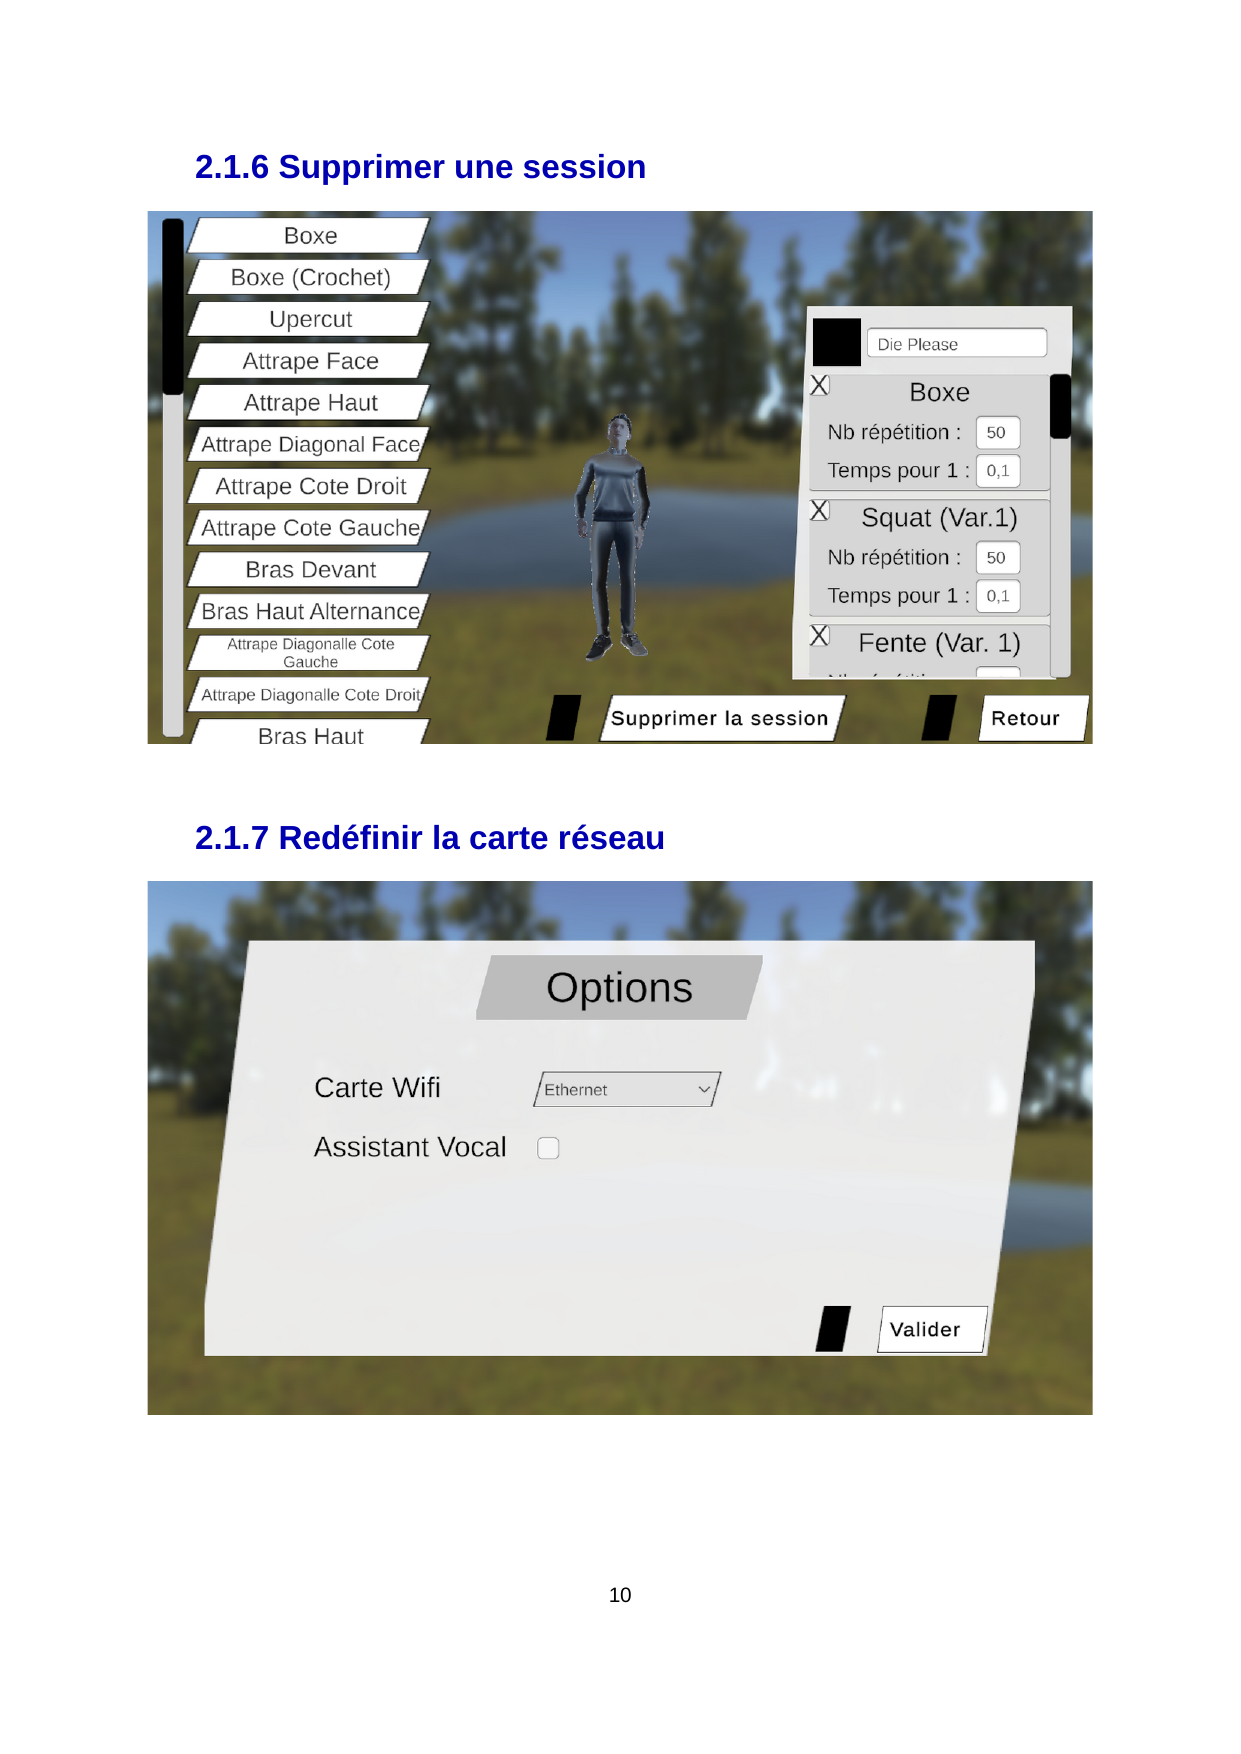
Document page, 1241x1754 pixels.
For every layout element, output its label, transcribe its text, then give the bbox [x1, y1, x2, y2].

picture [147, 881, 1093, 1415]
picture [147, 211, 1093, 744]
subtitle Redéfinir la carte réseau [148, 818, 1093, 857]
subtitle Supprimer une session [148, 148, 1093, 186]
